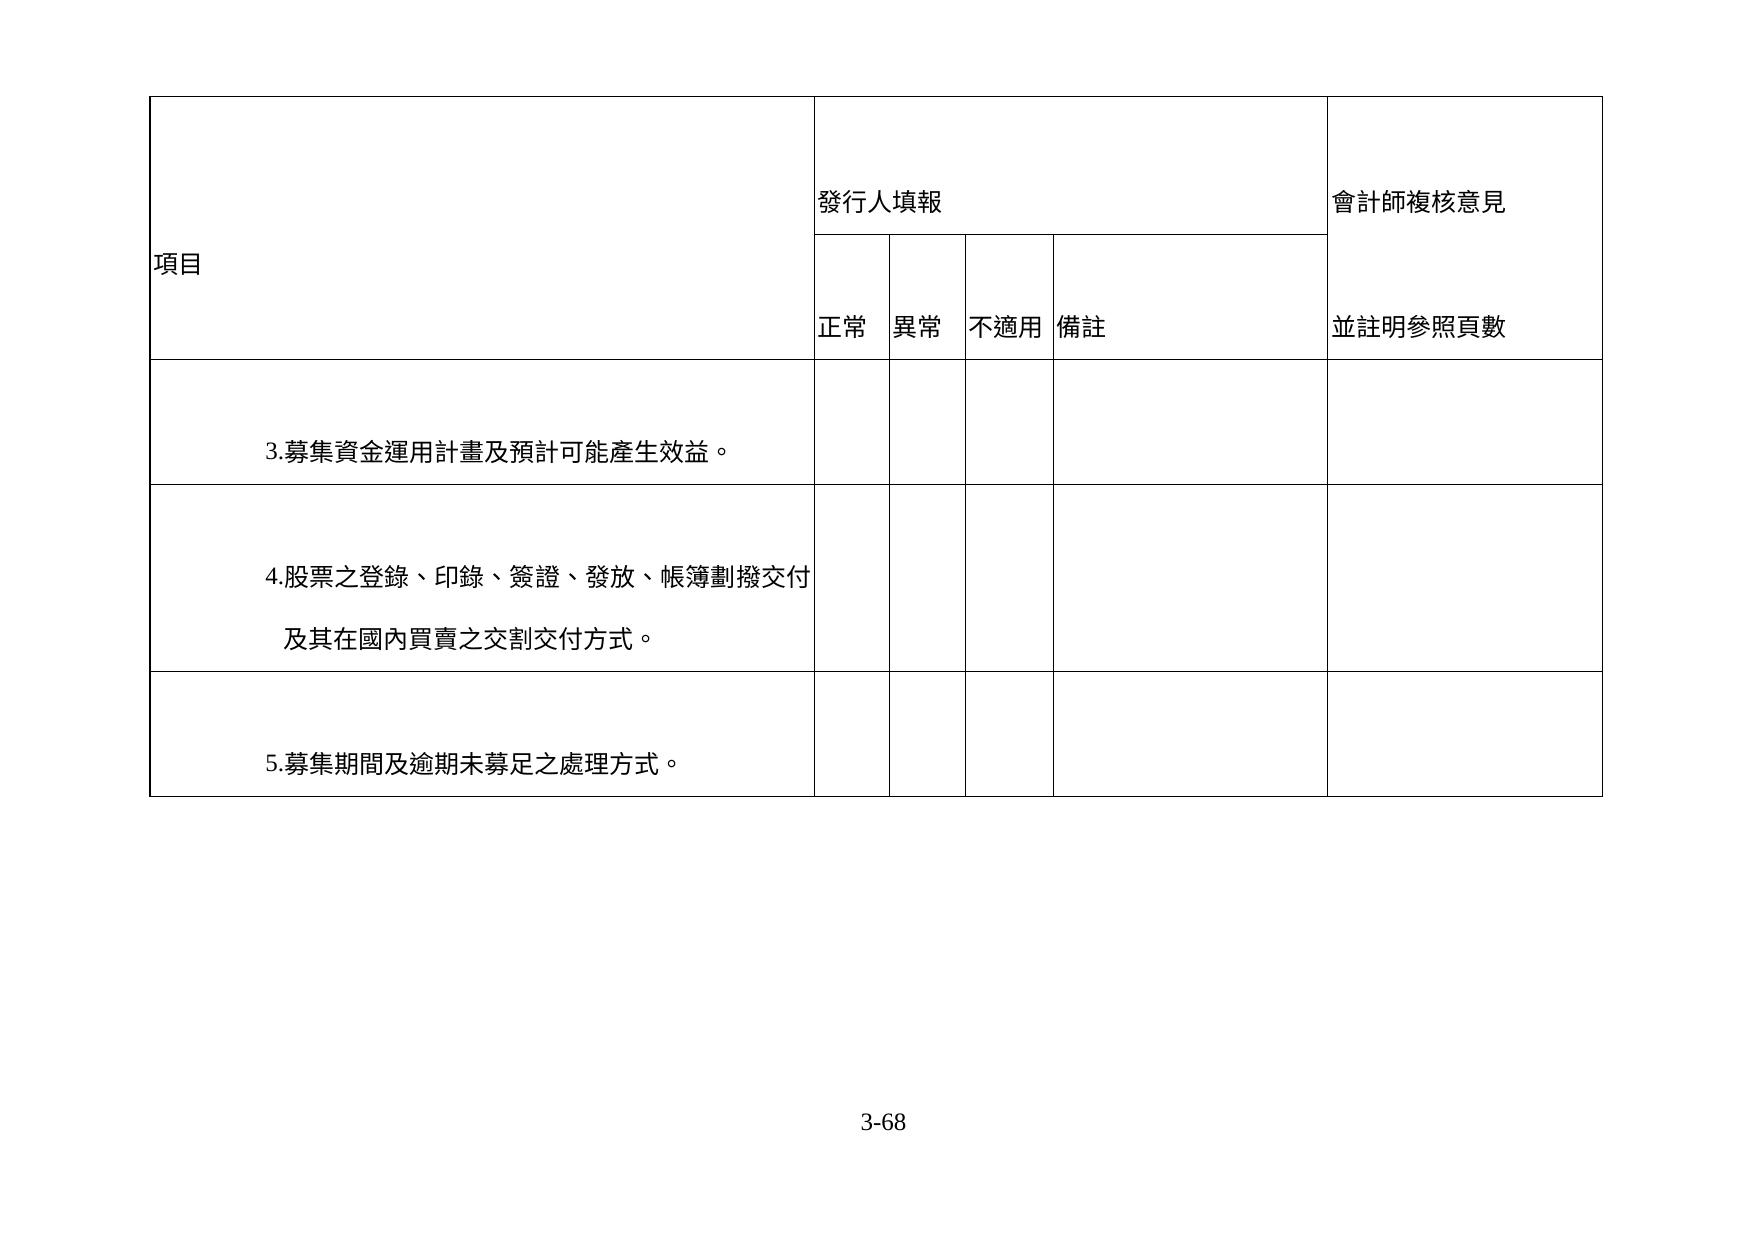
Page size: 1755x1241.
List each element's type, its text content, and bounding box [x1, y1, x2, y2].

table_header 項目 [151, 97, 814, 358]
table_cell [1054, 672, 1327, 796]
table_cell [966, 672, 1053, 796]
table_cell 正常 [815, 235, 889, 358]
table_cell [815, 485, 889, 671]
table_cell [1328, 485, 1602, 671]
table_cell [815, 672, 889, 796]
table_cell 5.募集期間及逾期未募足之處理方式。 [151, 672, 814, 796]
table_cell [1328, 672, 1602, 796]
table_cell [1054, 485, 1327, 671]
table_cell 4.股票之登錄、印錄、簽證、發放、帳簿劃撥交付及其在國內買賣之交割交付方式。 [151, 485, 814, 671]
table_cell 3.募集資金運用計畫及預計可能產生效益。 [151, 360, 814, 483]
table_cell [890, 485, 965, 671]
table_header 發行人填報 [815, 97, 1327, 233]
table_cell 不適用 [966, 235, 1053, 358]
table_cell [966, 485, 1053, 671]
table_cell [890, 672, 965, 796]
table_cell [815, 360, 889, 483]
table_cell 備註 [1054, 235, 1327, 358]
table_header 會計師複核意見 並註明參照頁數 [1328, 97, 1602, 358]
table_cell [1328, 360, 1602, 483]
table_cell [890, 360, 965, 483]
table_cell [1054, 360, 1327, 483]
table_cell 異常 [890, 235, 965, 358]
table_cell [966, 360, 1053, 483]
